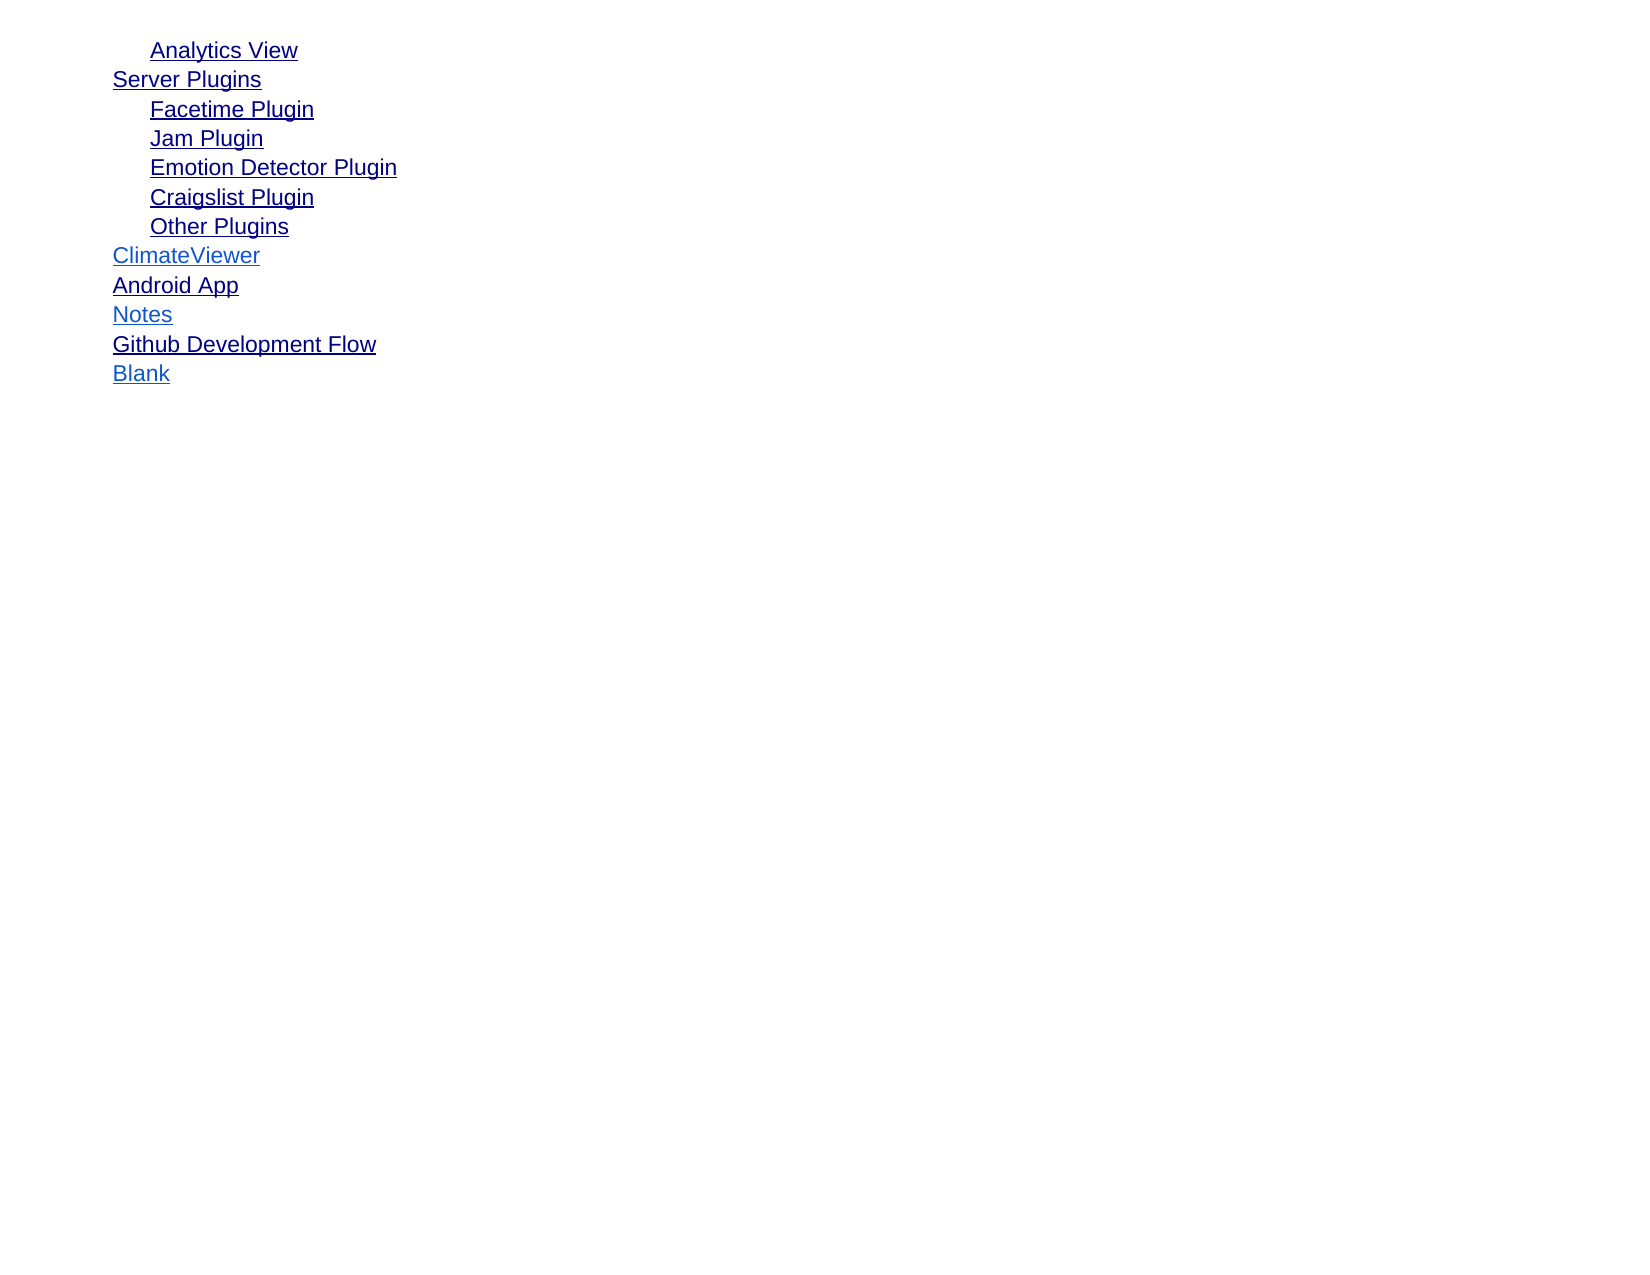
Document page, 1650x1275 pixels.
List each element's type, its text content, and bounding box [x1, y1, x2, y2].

text Emotion Detector Plugin [150, 155, 1462, 181]
text Craigslist Plugin [150, 184, 1462, 210]
text Blank [112, 361, 1462, 386]
text Jam Plugin [150, 126, 1462, 151]
text Analytics View [150, 37, 1462, 63]
text Android App [112, 272, 1462, 298]
text Notes [112, 302, 1462, 327]
text ClimateViewer [112, 243, 1462, 269]
text Github Development Flow [112, 331, 1462, 357]
text Server Plugins [112, 67, 1462, 92]
text Other Plugins [150, 214, 1462, 239]
text Facetime Plugin [150, 96, 1462, 122]
